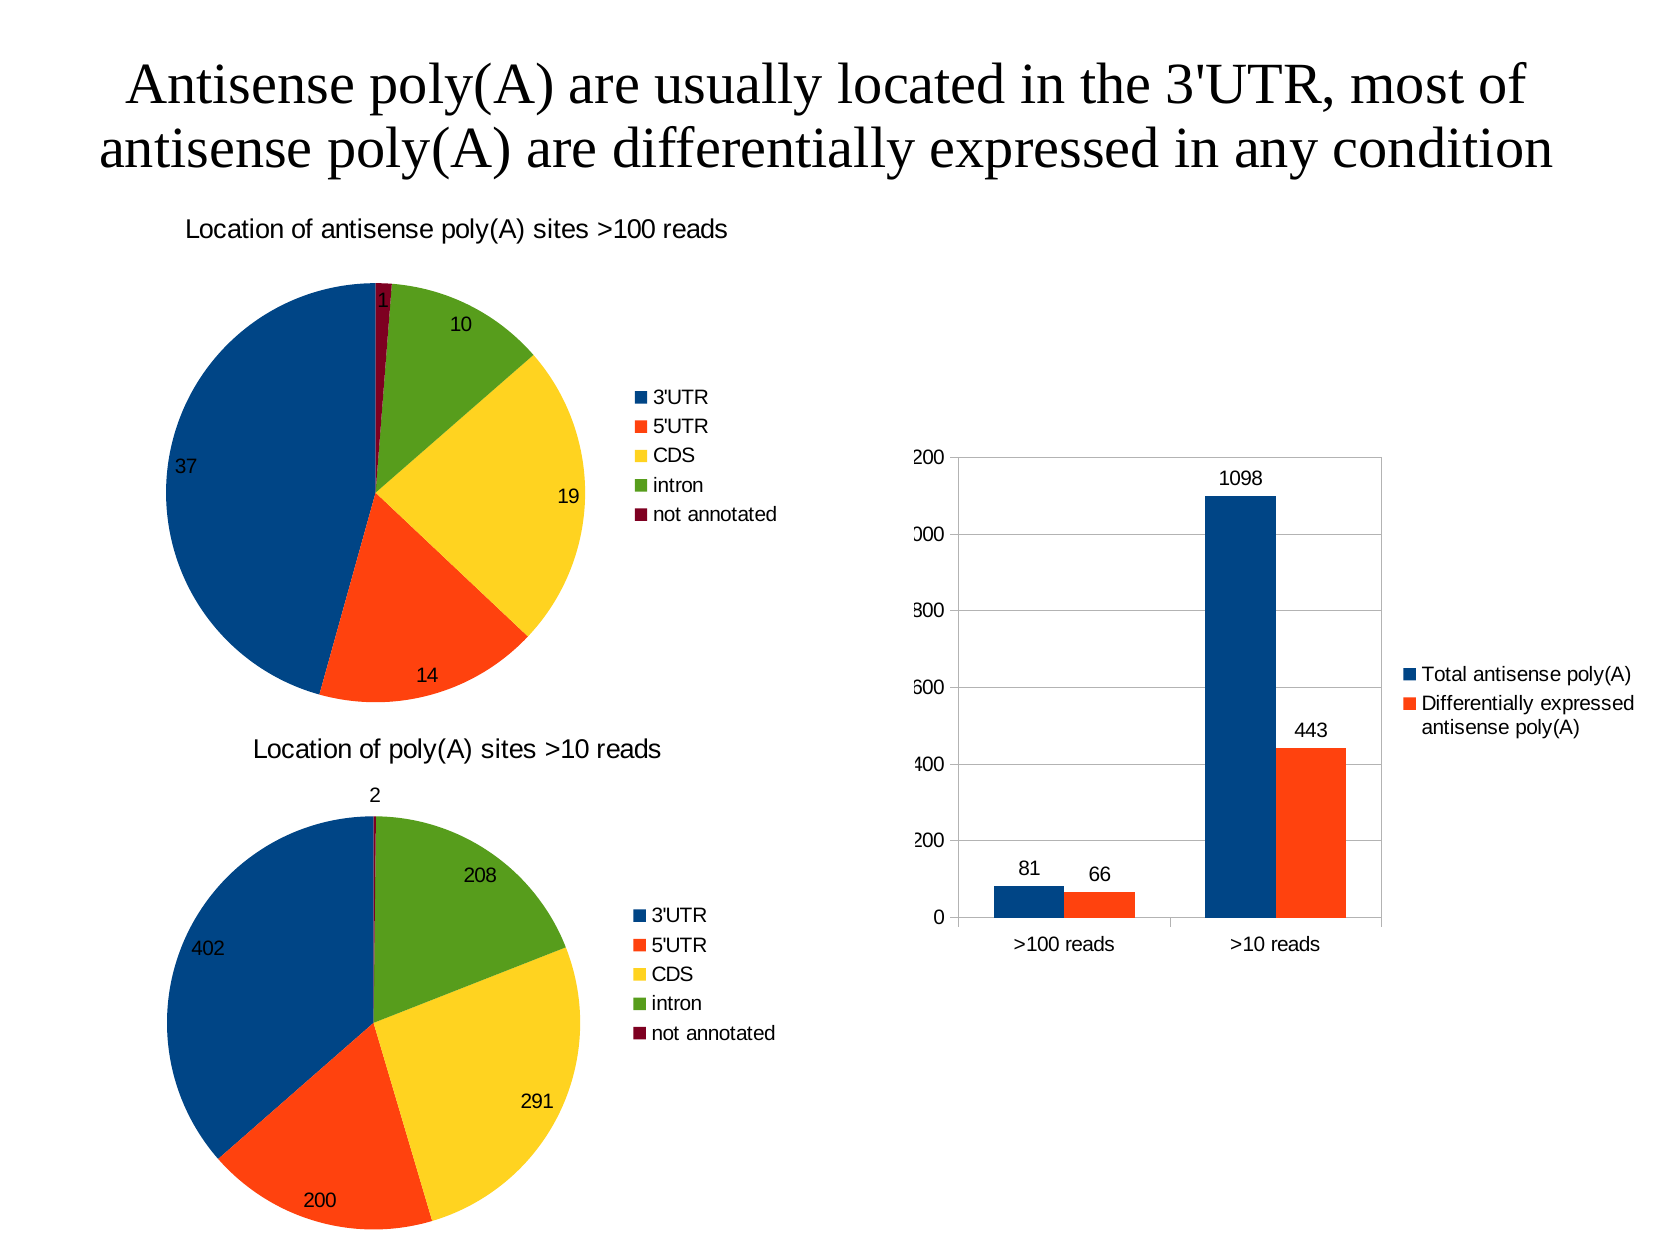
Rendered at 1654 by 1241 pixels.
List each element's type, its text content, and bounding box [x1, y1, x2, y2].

title Antisense poly(A) are usually located in the 3'UTR, most of antisense poly(A) are differentially expressed in any condition [82, 12, 1571, 220]
chart [0, 188, 1654, 1241]
